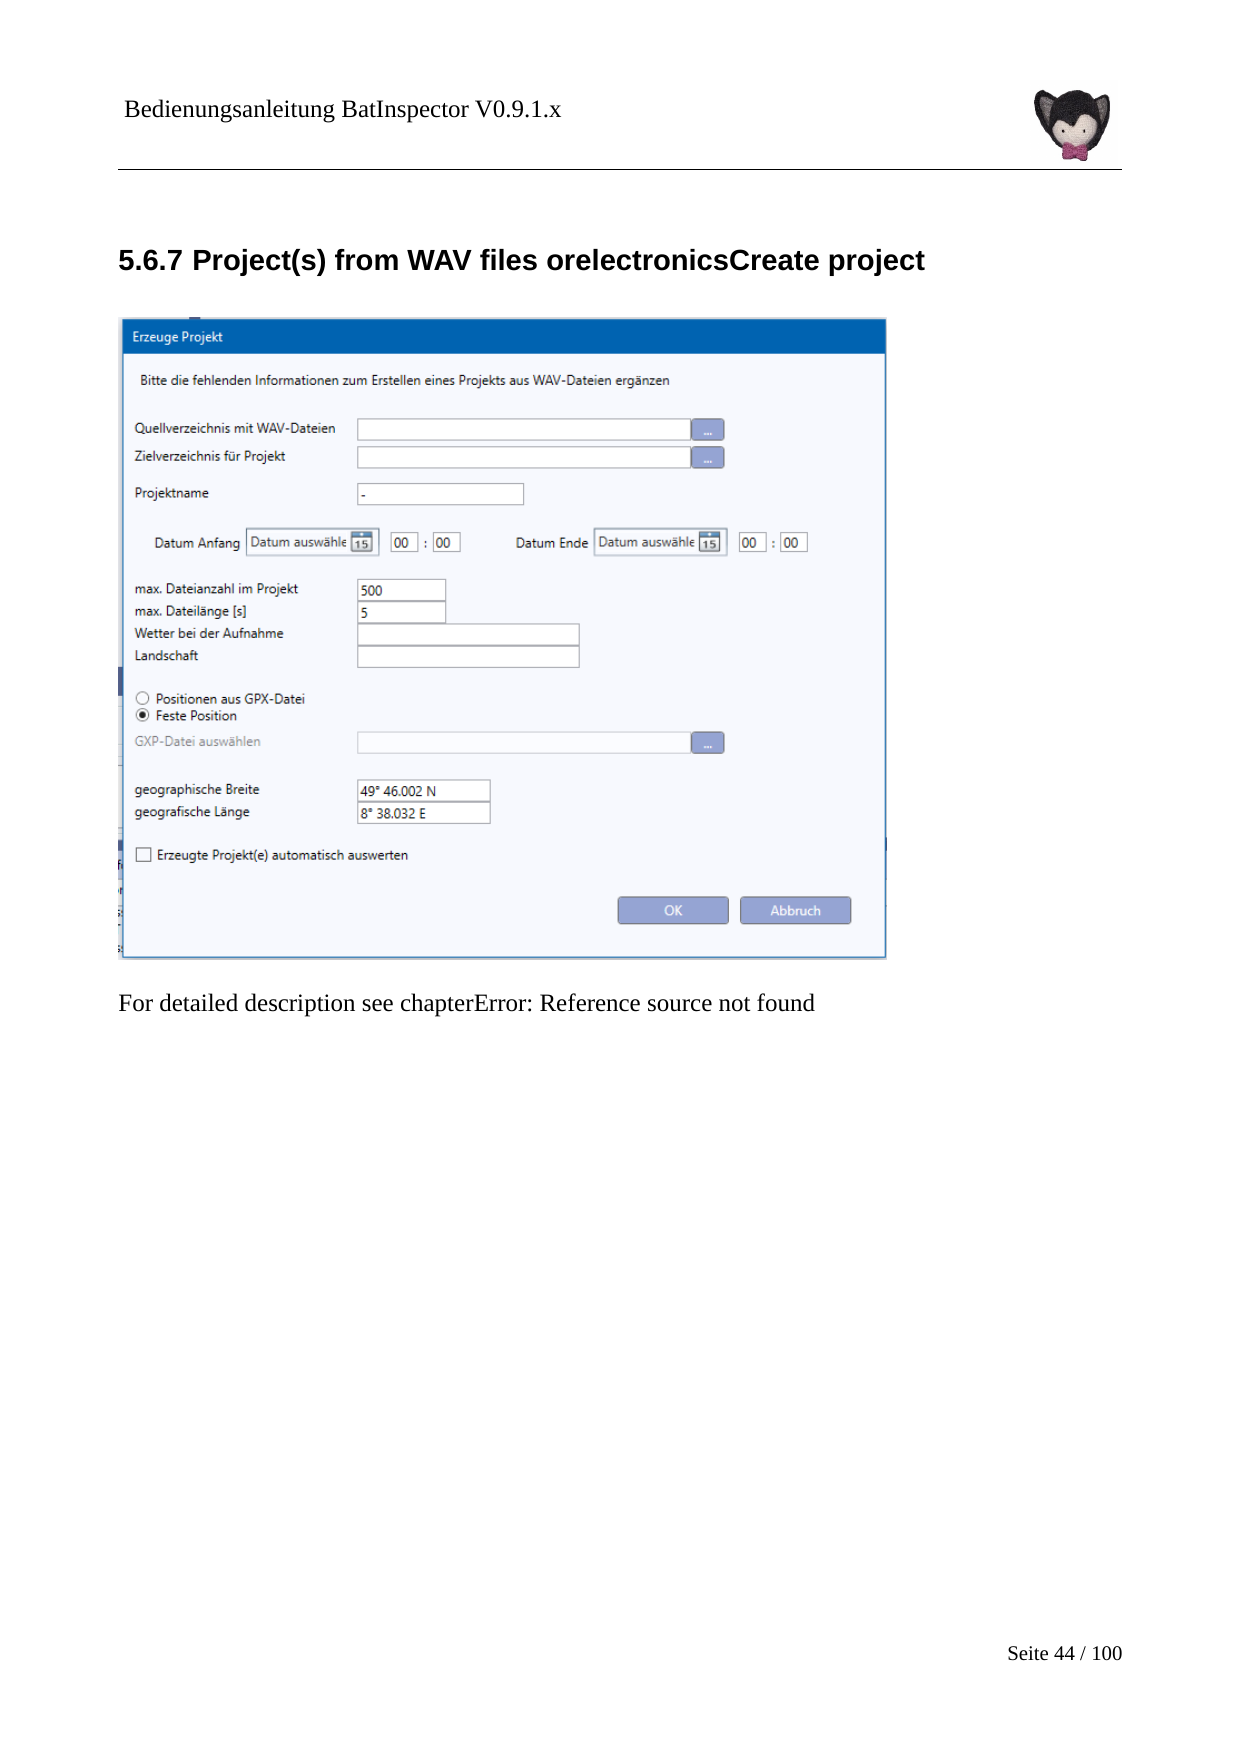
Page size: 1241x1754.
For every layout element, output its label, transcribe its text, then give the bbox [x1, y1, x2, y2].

text For detailed description see chapterError: Link not found [118, 988, 1122, 1017]
subtitle Project(s) from WAV files orelectronicsCreate project [118, 243, 1122, 276]
picture [118, 317, 887, 960]
picture [1030, 80, 1119, 169]
